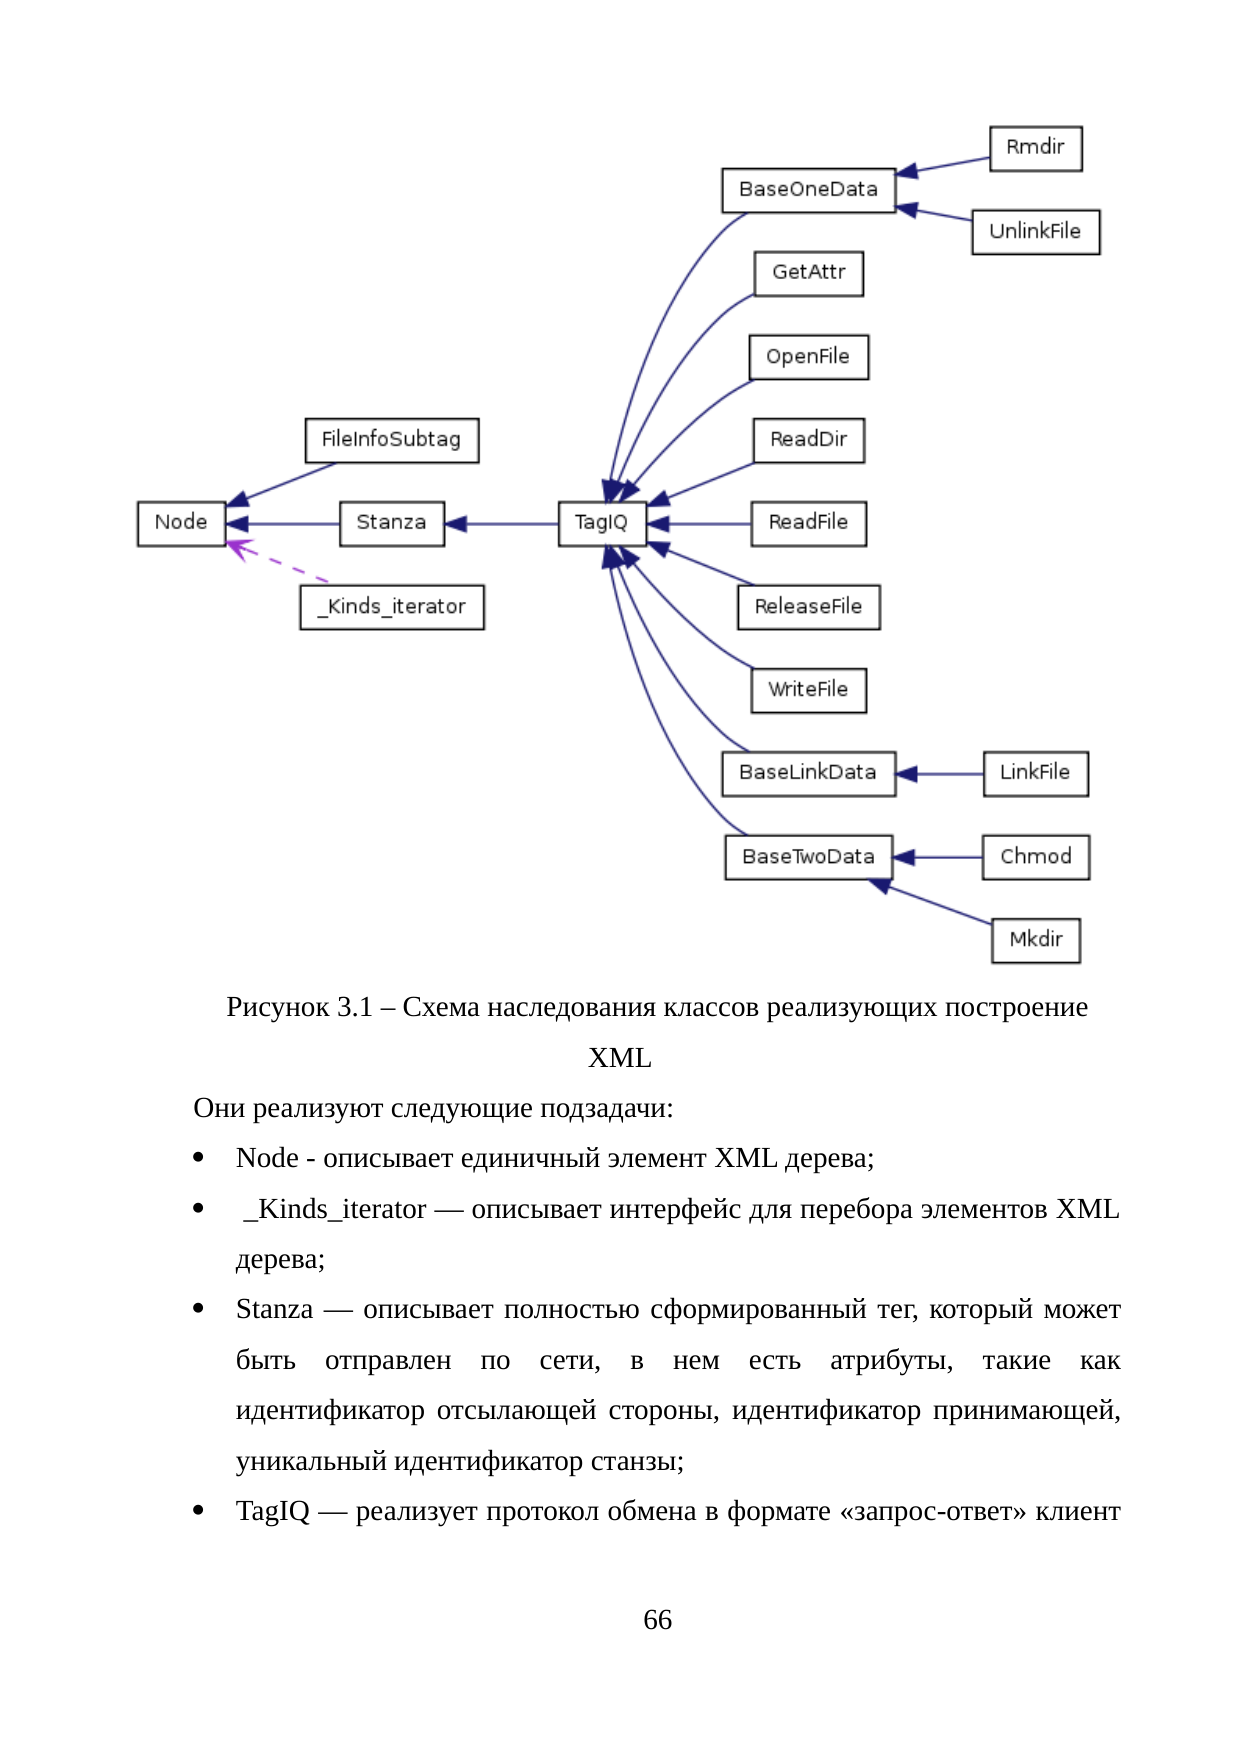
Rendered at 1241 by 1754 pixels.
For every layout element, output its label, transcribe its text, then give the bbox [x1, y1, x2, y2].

list _Kinds_iterator — описывает интерфейс для перебора элементов XML дерева; [193, 1191, 1122, 1275]
picture [130, 118, 1110, 973]
list TagIQ — реализует протокол обмена в формате «запрос-ответ» клиент [193, 1493, 1122, 1527]
list Stanza — описывает полностью сформированный тег, который может быть отправлен по сети, в нем есть атрибуты, такие как идентификатор отсылающей стороны, идентификатор принимающей, уникальный идентификатор станзы; [193, 1292, 1122, 1476]
list Node - описывает единичный элемент XML дерева; [193, 1141, 1122, 1174]
text Они реализуют следующие подзадачи: [118, 1090, 1122, 1124]
text Рисунок 3.1 – Схема наследования классов реализующих построение XML [118, 973, 1122, 1073]
